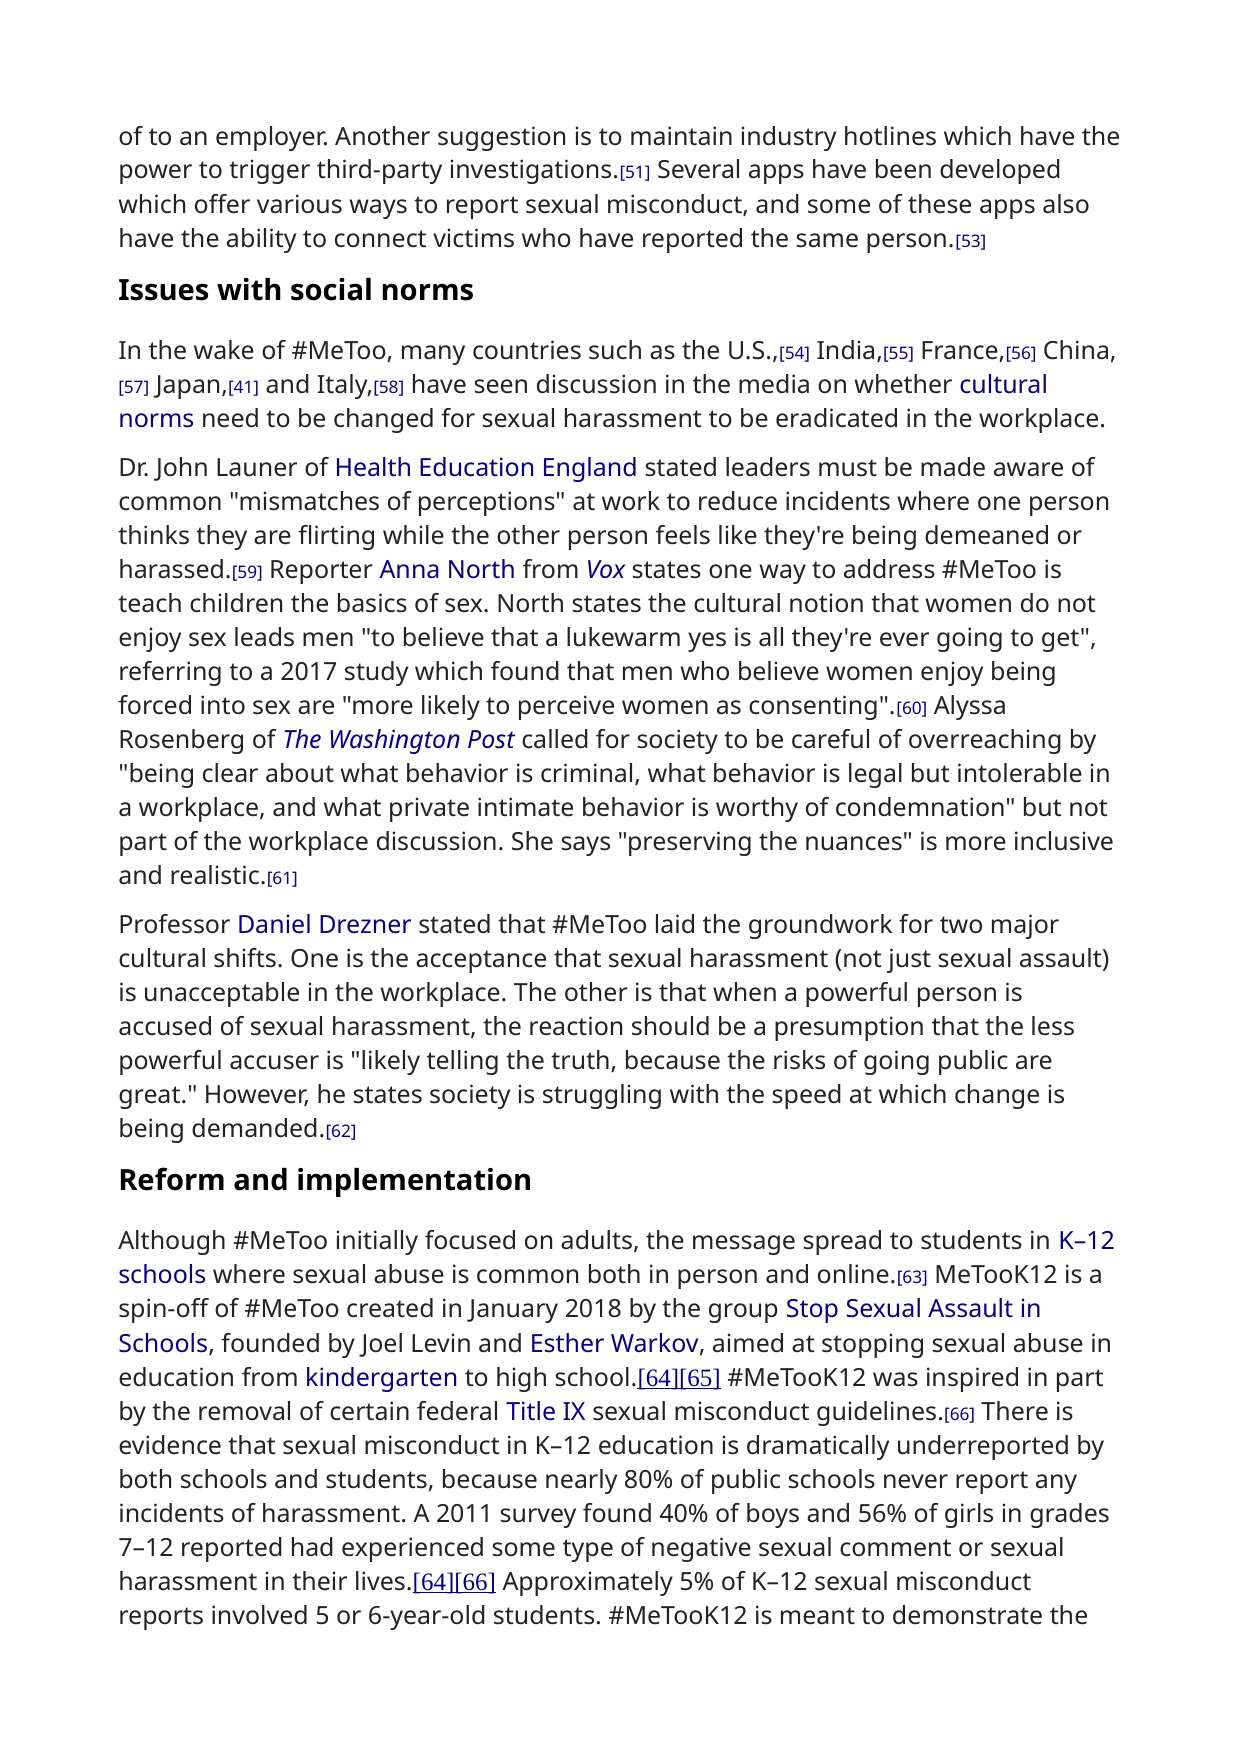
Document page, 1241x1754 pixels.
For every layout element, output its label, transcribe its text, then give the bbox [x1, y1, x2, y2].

text Dr. John Launer of Health Education England stated leaders must be made aware of common "mismatches of perceptions" at work to reduce incidents where one person thinks they are flirting while the other person feels like they're being demeaned or harassed.[59] Reporter Anna North from Vox states one way to address #MeToo is teach children the basics of sex. North states the cultural notion that women do not enjoy sex leads men "to believe that a lukewarm yes is all they're ever going to get", referring to a 2017 study which found that men who believe women enjoy being forced into sex are "more likely to perceive women as consenting".[60] Alyssa Rosenberg of The Washington Post called for society to be careful of overreaching by "being clear about what behavior is criminal, what behavior is legal but intolerable in a workplace, and what private intimate behavior is worthy of condemnation" but not part of the workplace discussion. She says "preserving the nuances" is more inclusive and realistic.[61] [118, 449, 1122, 892]
subtitle Issues with social norms [118, 269, 1122, 309]
text In the wake of #MeToo, many countries such as the U.S.,[54] India,[55] France,[56] China,[57] Japan,[41] and Italy,[58] have seen discussion in the media on whether cultural norms need to be changed for sexual harassment to be eradicated in the workplace. [118, 332, 1122, 434]
text Although #MeToo initially focused on adults, the message spread to students in K–12 schools where sexual abuse is common both in person and online.[63] MeTooK12 is a spin-off of #MeToo created in January 2018 by the group Stop Sexual Assault in Schools, founded by Joel Levin and Esther Warkov, aimed at stopping sexual abuse in education from kindergarten to high school.[64][65] #MeTooK12 was inspired in part by the removal of certain federal Title IX sexual misconduct guidelines.[66] There is evidence that sexual misconduct in K–12 education is dramatically underreported by both schools and students, because nearly 80% of public schools never report any incidents of harassment. A 2011 survey found 40% of boys and 56% of girls in grades 7–12 reported had experienced some type of negative sexual comment or sexual harassment in their lives.[64][66] Approximately 5% of K–12 sexual misconduct reports involved 5 or 6-year-old students. #MeTooK12 is meant to demonstrate the [118, 1223, 1122, 1632]
text Professor Daniel Drezner stated that #MeToo laid the groundwork for two major cultural shifts. One is the acceptance that sexual harassment (not just sexual assault) is unacceptable in the workplace. The other is that when a powerful person is accused of sexual harassment, the reaction should be a presumption that the less powerful accuser is "likely telling the truth, because the risks of going public are great." However, he states society is struggling with the speed at which change is being demanded.[62] [118, 907, 1122, 1145]
subtitle Reform and implementation [118, 1159, 1122, 1199]
text of to an employer. Another suggestion is to maintain industry hotlines which have the power to trigger third-party investigations.[51] Several apps have been developed which offer various ways to report sexual misconduct, and some of these apps also have the ability to connect victims who have reported the same person.[53] [118, 118, 1122, 254]
